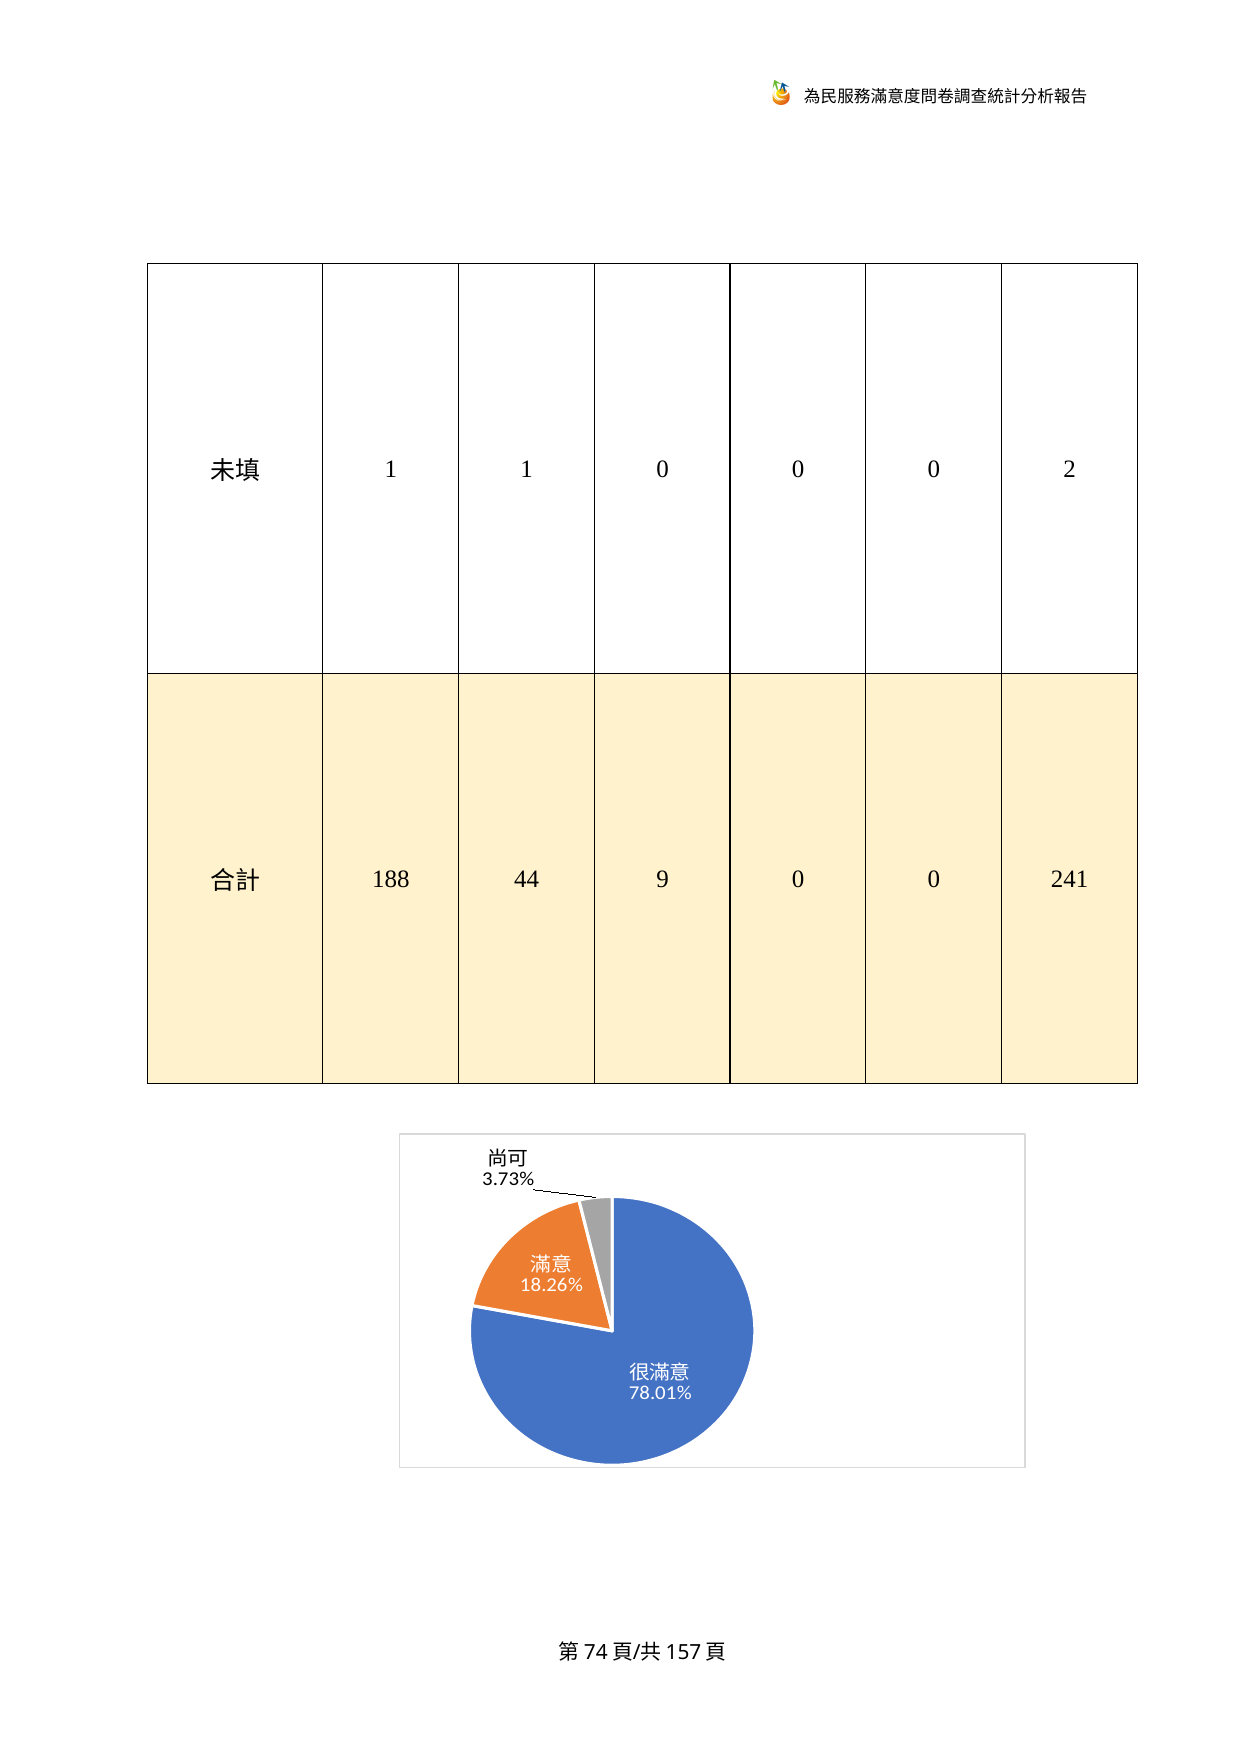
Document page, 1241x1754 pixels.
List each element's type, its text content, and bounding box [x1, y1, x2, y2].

table_cell 0 [595, 264, 729, 673]
table_cell 44 [459, 674, 594, 1083]
table_cell 9 [595, 674, 729, 1083]
table_cell 0 [731, 674, 865, 1083]
table_cell 1 [459, 264, 594, 673]
table_cell 0 [866, 674, 1001, 1083]
picture [772, 80, 790, 105]
table_cell 0 [866, 264, 1001, 673]
table_cell 未填 [148, 264, 322, 673]
table_cell 0 [731, 264, 865, 673]
table_cell 合計 [148, 674, 322, 1083]
table_cell 241 [1002, 674, 1137, 1083]
table_cell 188 [323, 674, 458, 1083]
table_cell 1 [323, 264, 458, 673]
table_cell 2 [1002, 264, 1137, 673]
